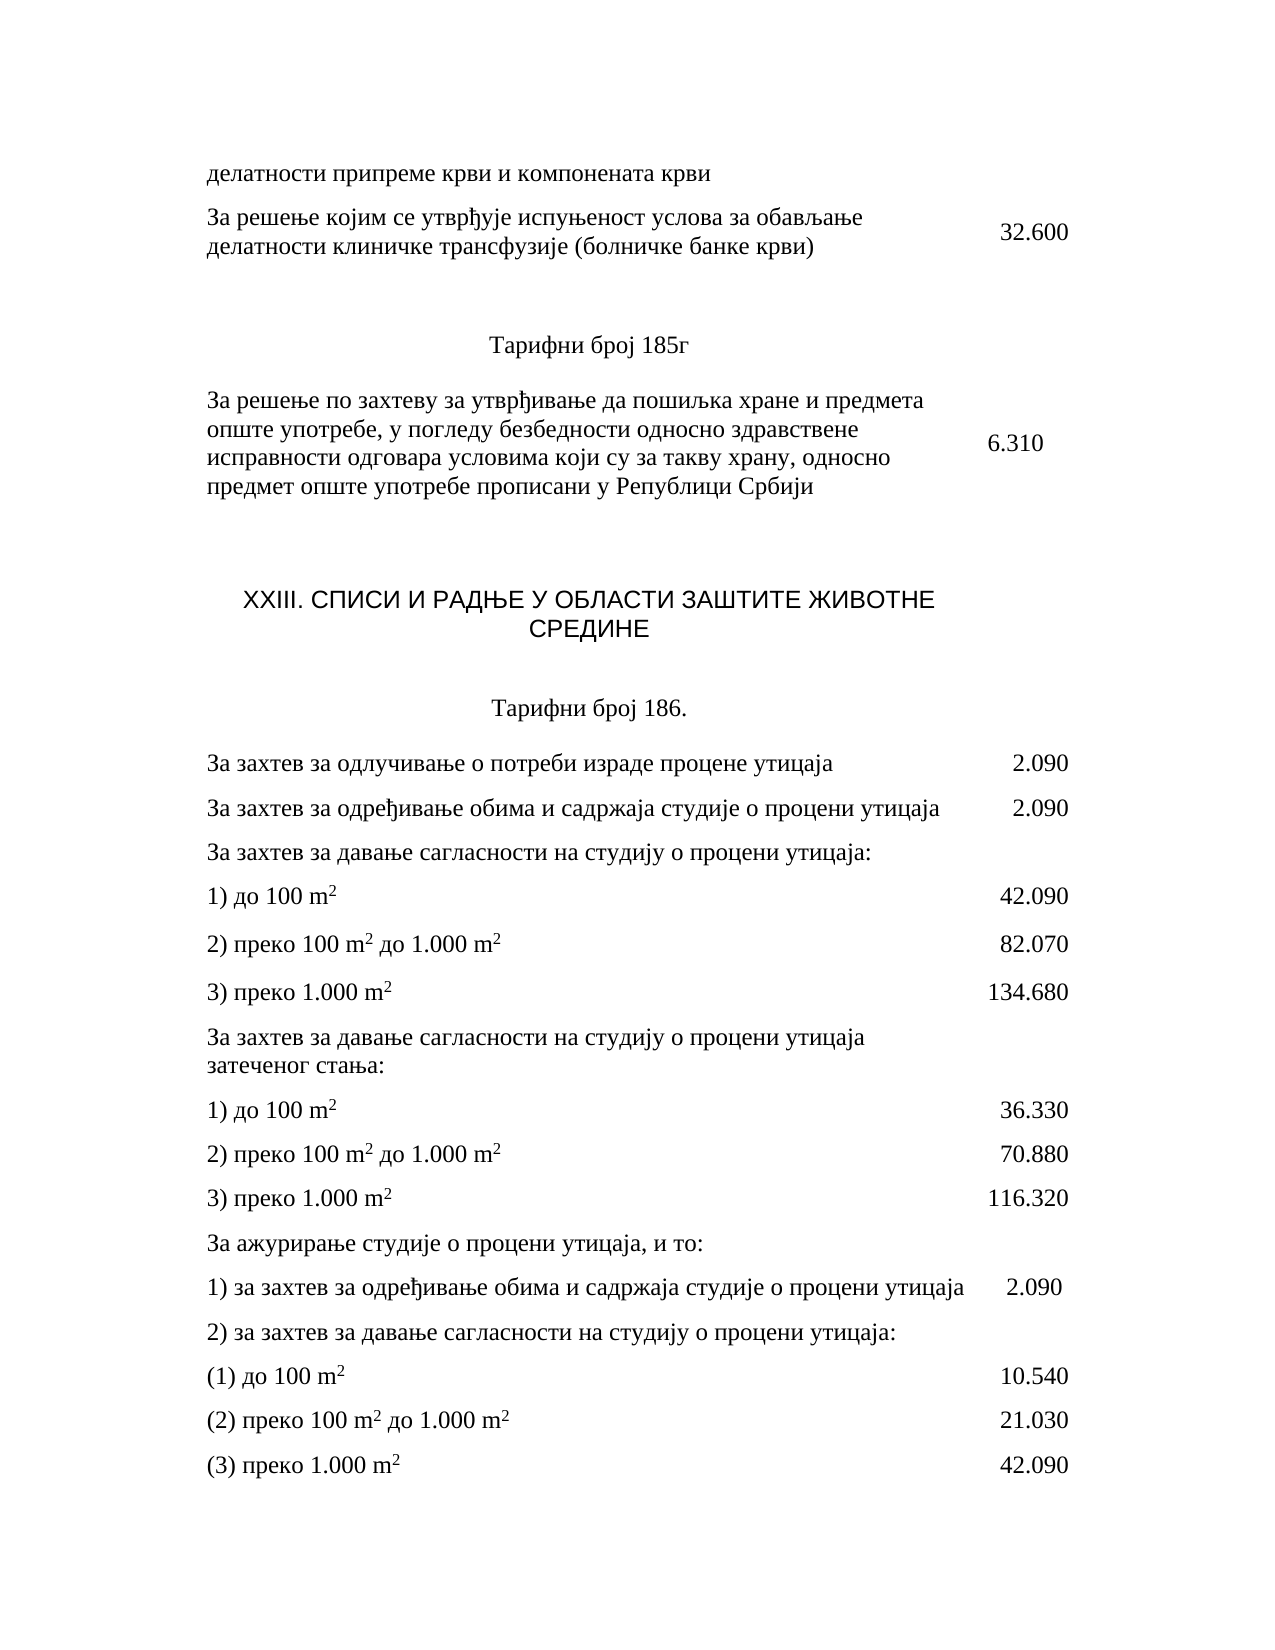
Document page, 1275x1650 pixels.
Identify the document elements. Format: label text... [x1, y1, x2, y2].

table_cell 134.680 [979, 970, 1076, 1014]
table_cell ХХIII. СПИСИ И РАДЊЕ У ОБЛАСТИ ЗАШТИТЕ ЖИВОТНЕ СРЕДИНЕ [199, 552, 979, 675]
table_cell [979, 312, 1076, 377]
table_cell 21.030 [979, 1398, 1076, 1442]
table_cell 42.090 [979, 1442, 1076, 1486]
table_cell 42.090 [979, 874, 1076, 918]
table_cell 2.090 [979, 1265, 1076, 1309]
table_cell [979, 829, 1076, 873]
table_cell 70.880 [979, 1131, 1076, 1176]
table_cell 116.320 [979, 1176, 1076, 1220]
table_cell 1) до 100 m2 [199, 1087, 979, 1131]
table_cell [979, 150, 1076, 194]
table_cell 2.090 [979, 740, 1076, 785]
table_cell 82.070 [979, 918, 1076, 969]
table_cell За решење по захтеву за утврђивање да пошиљка хране и предмета опште употребе, у погледу безбедности односно здравствене исправности одговара условима који су за такву храну, односно предмет опште употребе прописани у Републици Србији [199, 377, 979, 508]
table_cell 36.330 [979, 1087, 1076, 1131]
table_cell [979, 1309, 1076, 1353]
table_cell (2) преко 100 m2 до 1.000 m2 [199, 1398, 979, 1442]
table_cell 3) преко 1.000 m2 [199, 1176, 979, 1220]
table_cell [979, 552, 1076, 675]
table_cell 3) преко 1.000 m2 [199, 970, 979, 1014]
table_cell (3) преко 1.000 m2 [199, 1442, 979, 1486]
table_cell [979, 1014, 1076, 1087]
table_cell 32.600 [979, 194, 1076, 267]
table_cell делатности припреме крви и компонената крви [199, 150, 979, 194]
table_cell 1) за захтев за одређивање обима и садржаја студије о процени утицаја [199, 1265, 979, 1309]
table_cell 1) до 100 m2 [199, 874, 979, 918]
table_cell За захтев за одлучивање о потреби израде процене утицаја [199, 740, 979, 785]
table_cell За захтев за одређивање обима и садржаја студије о процени утицаја [199, 785, 979, 829]
table_cell [979, 268, 1076, 312]
table_cell 10.540 [979, 1353, 1076, 1398]
table_cell За захтев за давање сагласности на студију о процени утицаја: [199, 829, 979, 873]
table_cell Тарифни број 185г [199, 312, 979, 377]
table_cell За ажурирање студије о процени утицаја, и то: [199, 1220, 979, 1264]
table_cell (1) до 100 m2 [199, 1353, 979, 1398]
table_cell [979, 675, 1076, 740]
table_cell 2.090 [979, 785, 1076, 829]
table_cell [979, 1220, 1076, 1264]
table_cell 2) преко 100 m2 до 1.000 m2 [199, 918, 979, 969]
table_cell [979, 508, 1076, 552]
table_cell За решење којим се утврђује испуњеност услова за обављање делатности клиничке трансфузије (болничке банке крви) [199, 194, 979, 267]
table_cell [199, 268, 979, 312]
table_cell 2) за захтев за давање сагласности на студију о процени утицаја: [199, 1309, 979, 1353]
table_cell 6.310 [979, 377, 1076, 508]
table_cell За захтев за давање сагласности на студију о процени утицаја затеченог стања: [199, 1014, 979, 1087]
table_cell Тарифни број 186. [199, 675, 979, 740]
table_cell [199, 508, 979, 552]
table_cell 2) преко 100 m2 до 1.000 m2 [199, 1131, 979, 1176]
